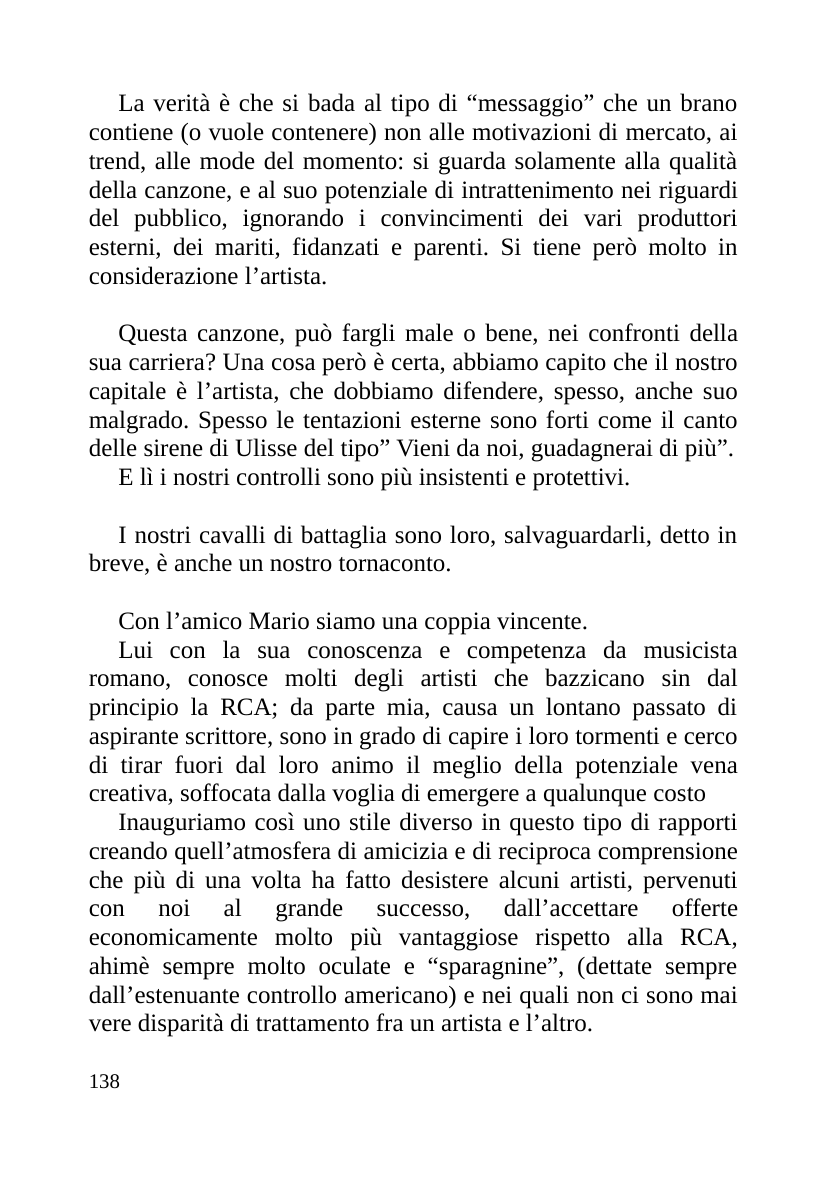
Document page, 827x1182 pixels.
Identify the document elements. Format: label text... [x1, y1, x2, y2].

text La verità è che si bada al tipo di “messaggio” che un brano contiene (o vuole contenere) non alle motivazioni di mercato, ai trend, alle mode del momento: si guarda solamente alla qualità della canzone, e al suo potenziale di intrattenimento nei riguardi del pubblico, ignorando i convincimenti dei vari produttori esterni, dei mariti, fidanzati e parenti. Si tiene però molto in considerazione l’artista. [88, 88, 738, 290]
text E lì i nostri controlli sono più insistenti e protettivi. [88, 462, 738, 491]
text Con l’amico Mario siamo una coppia vincente. [88, 606, 738, 635]
text Inauguriamo così uno stile diverso in questo tipo di rapporti creando quell’atmosfera di amicizia e di reciproca comprensione che più di una volta ha fatto desistere alcuni artisti, pervenuti con noi al grande successo, dall’accettare offerte economicamente molto più vantaggiose rispetto alla RCA, ahimè sempre molto oculate e “sparagnine”, (dettate sempre dall’estenuante controllo americano) e nei quali non ci sono mai vere disparità di trattamento fra un artista e l’altro. [88, 807, 738, 1037]
text Questa canzone, può fargli male o bene, nei confronti della sua carriera? Una cosa però è certa, abbiamo capito che il nostro capitale è l’artista, che dobbiamo difendere, spesso, anche suo malgrado. Spesso le tentazioni esterne sono forti come il canto delle sirene di Ulisse del tipo” Vieni da noi, guadagnerai di più”. [88, 318, 738, 462]
text Lui con la sua conoscenza e competenza da musicista romano, conosce molti degli artisti che bazzicano sin dal principio la RCA; da parte mia, causa un lontano passato di aspirante scrittore, sono in grado di capire i loro tormenti e cerco di tirar fuori dal loro animo il meglio della potenziale vena creativa, soffocata dalla voglia di emergere a qualunque costo [88, 635, 738, 807]
text I nostri cavalli di battaglia sono loro, salvaguardarli, detto in breve, è anche un nostro tornaconto. [88, 520, 738, 577]
